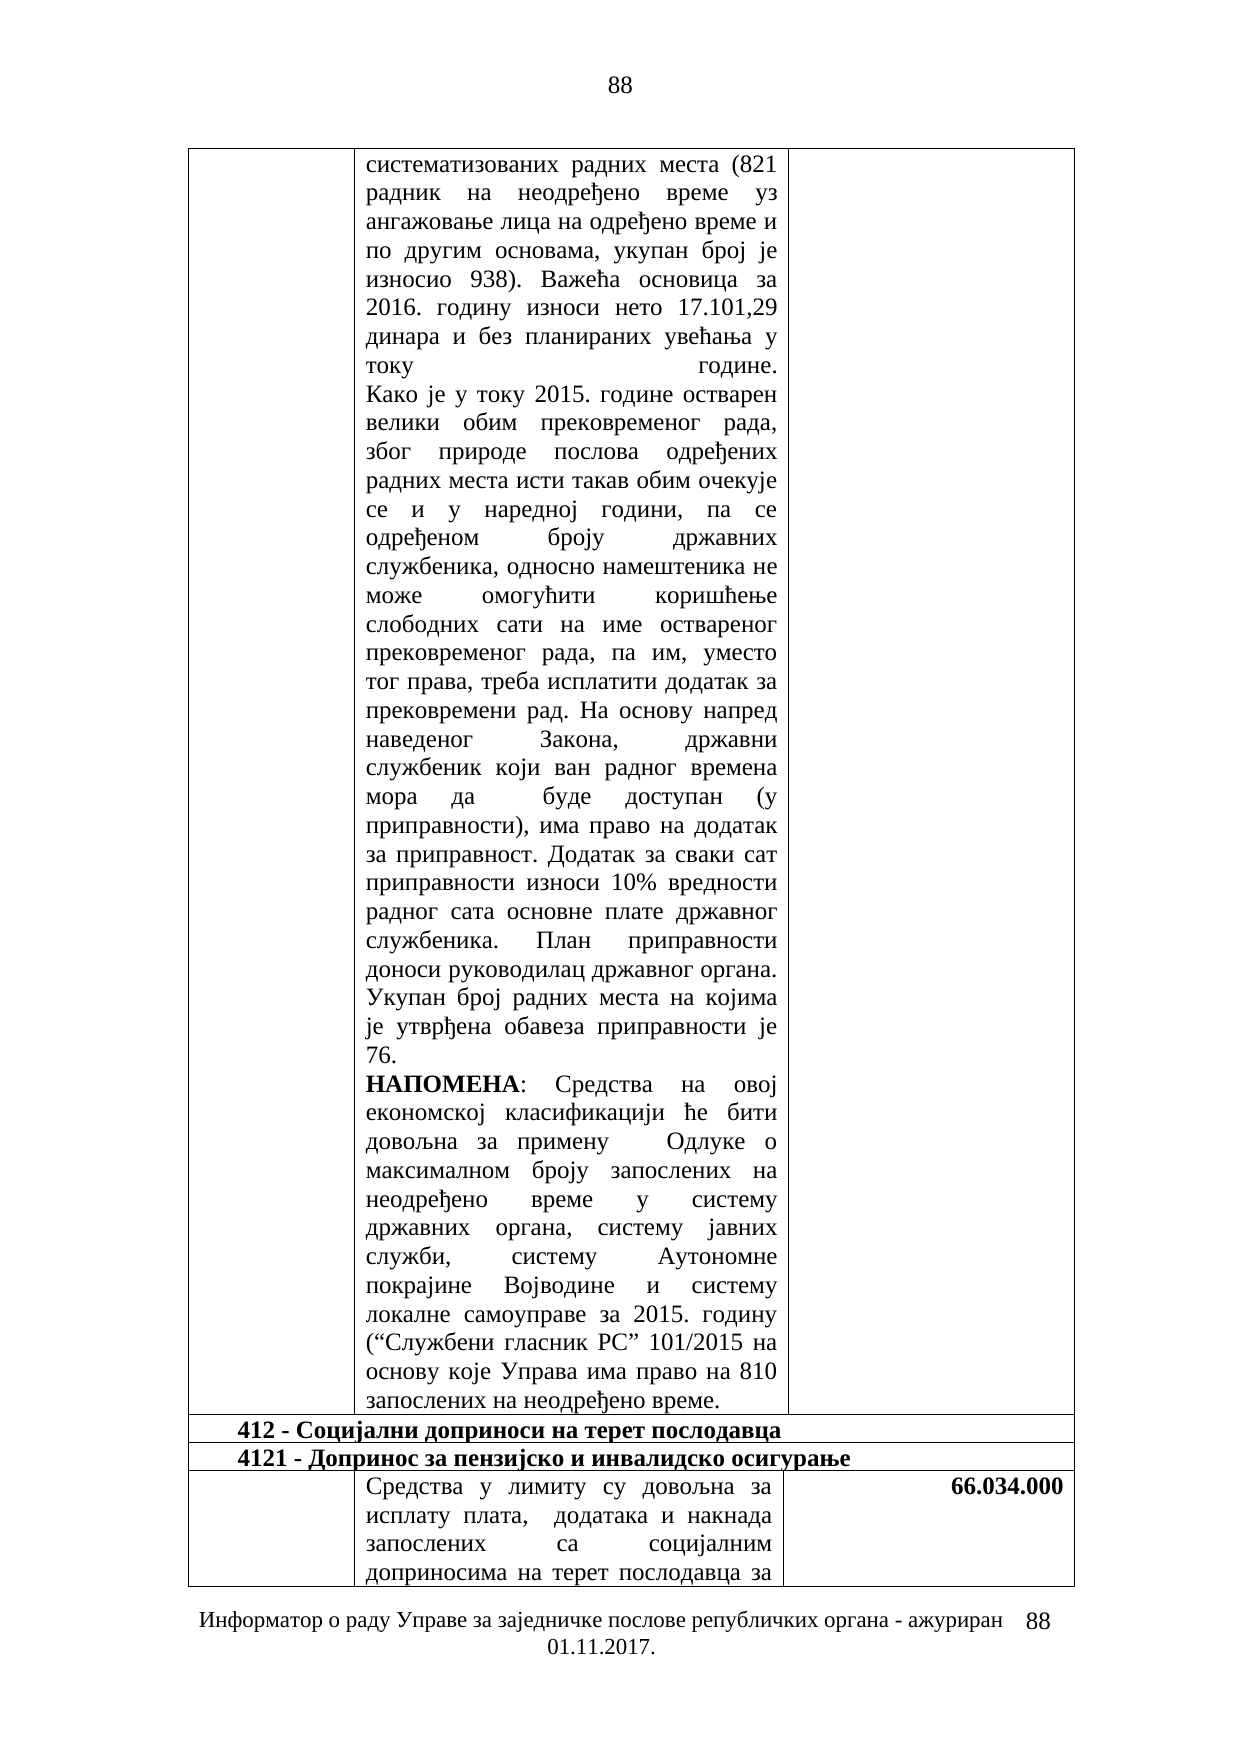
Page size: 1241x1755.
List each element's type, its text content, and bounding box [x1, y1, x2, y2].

table_cell 4121 - Допринос за пензијско и инвалидско осигурање [189, 1443, 1074, 1470]
table_cell [189, 149, 354, 1414]
table_cell 66.034.000 [784, 1471, 1074, 1586]
table_cell [789, 149, 1074, 1414]
table_cell 412 - Социјални доприноси на терет послодавца [189, 1415, 1074, 1442]
table_cell систематизованих радних места (821 радник на неодређено време уз ангажовање лица на одређено време и по другим основама, укупан број је износио 938). Важећа основица за 2016. годину износи нето 17.101,29 динара и без планираних увећања у току године. Како је у току 2015. године остварен велики обим прековременог рада, због природе послова одређених радних места исти такав обим очекује се и у наредној години, па се одређеном броју државних службеника, односно намештеника не може омогућити коришћење слободних сати на име оствареног прековременог рада, па им, уместо тог права, треба исплатити додатак за прековремени рад. На основу напред наведеног Закона, државни службеник који ван радног времена мора да буде доступан (у приправности), има право на додатак за приправност. Додатак за сваки сат приправности износи 10% вредности радног сата основне плате државног службеника. План приправности доноси руководилац државног органа. Укупан број радних места на којима је утврђена обавеза приправности је 76. НАПОМЕНА: Средства на овој економској класификацији ће бити довољна за примену Одлуке о максималном броју запослених на неодређено време у систему државних органа, систему јавних служби, систему Аутономне покрајине Војводине и систему локалне самоуправе за 2015. годину (“Службени гласник РС” 101/2015 на основу које Управа има право на 810 запослених на неодређено време. [355, 149, 788, 1414]
table_cell [189, 1471, 354, 1586]
table_cell Средства у лимиту су довољна за исплату плата, додатака и накнада запослених са социјалним доприносима на терет послодавца за [355, 1471, 783, 1586]
